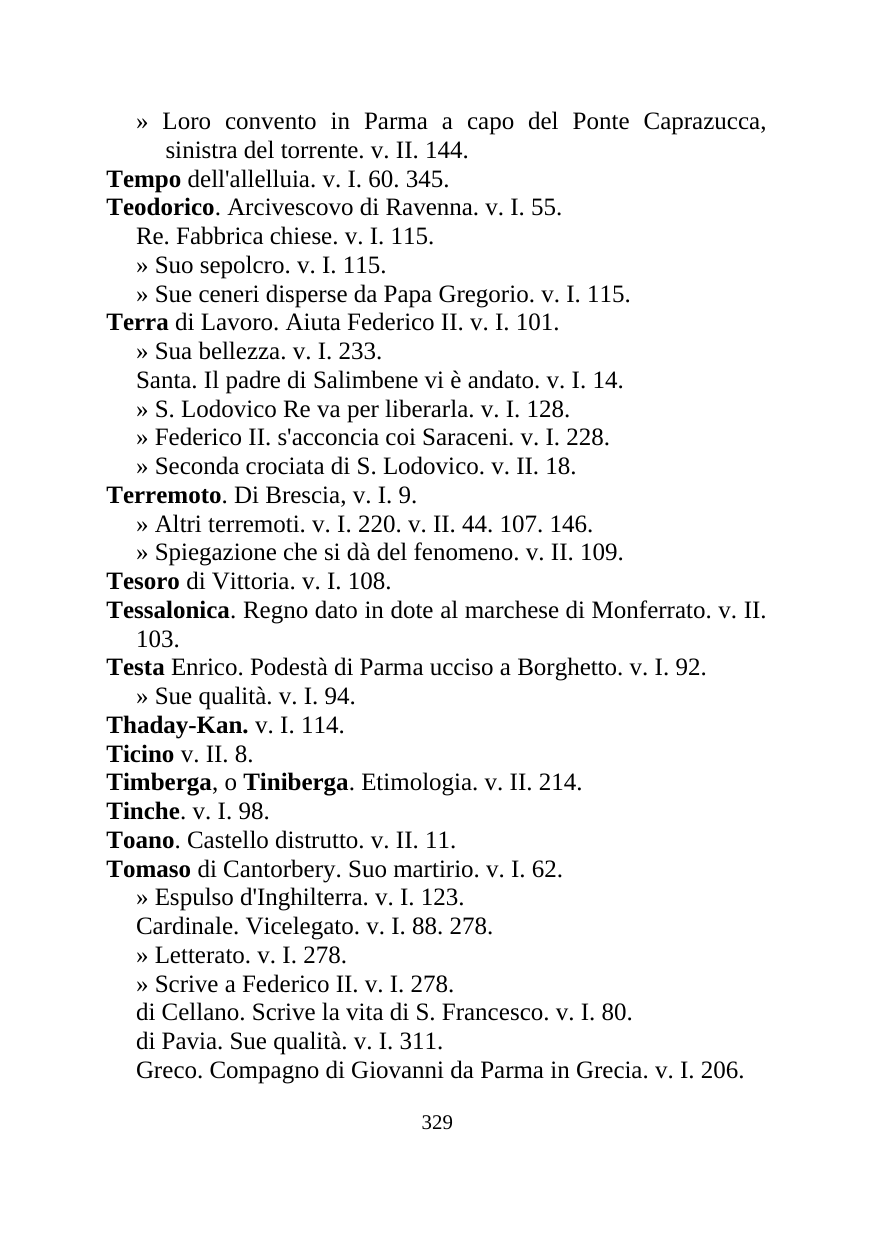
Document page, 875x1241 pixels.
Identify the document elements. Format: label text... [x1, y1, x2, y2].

text » Sue qualità. v. I. 94. [136, 681, 768, 710]
text » Altri terremoti. v. I. 220. v. II. 44. 107. 146. [136, 509, 768, 537]
text Terra di Lavoro. Aiuta Federico II. v. I. 101. [106, 307, 768, 336]
text » Federico II. s'acconcia coi Saraceni. v. I. 228. [136, 422, 768, 451]
text Tomaso di Cantorbery. Suo martirio. v. I. 62. [106, 854, 768, 882]
text Timberga, o Tiniberga. Etimologia. v. II. 214. [106, 767, 768, 796]
text Ticino v. II. 8. [106, 739, 768, 767]
text » Sue ceneri disperse da Papa Gregorio. v. I. 115. [136, 279, 768, 307]
text Thaday-Kan. v. I. 114. [106, 710, 768, 739]
text Terremoto. Di Brescia, v. I. 9. [106, 480, 768, 509]
text Toano. Castello distrutto. v. II. 11. [106, 825, 768, 854]
text » Spiegazione che si dà del fenomeno. v. II. 109. [136, 537, 768, 566]
text » Espulso d'Inghilterra. v. I. 123. [136, 882, 768, 911]
text » Loro convento in Parma a capo del Ponte Caprazucca, sinistra del torrente. v. II. 144. [136, 106, 768, 164]
text Santa. Il padre di Salimbene vi è andato. v. I. 14. [136, 365, 768, 394]
text Greco. Compagno di Giovanni da Parma in Grecia. v. I. 206. [136, 1055, 768, 1084]
text Tesoro di Vittoria. v. I. 108. [106, 566, 768, 595]
text Cardinale. Vicelegato. v. I. 88. 278. [136, 911, 768, 940]
text Tinche. v. I. 98. [106, 796, 768, 825]
text di Pavia. Sue qualità. v. I. 311. [136, 1026, 768, 1055]
text » Suo sepolcro. v. I. 115. [136, 250, 768, 279]
text Re. Fabbrica chiese. v. I. 115. [136, 221, 768, 250]
text Teodorico. Arcivescovo di Ravenna. v. I. 55. [106, 192, 768, 221]
text Testa Enrico. Podestà di Parma ucciso a Borghetto. v. I. 92. [106, 652, 768, 681]
text di Cellano. Scrive la vita di S. Francesco. v. I. 80. [136, 997, 768, 1026]
text » S. Lodovico Re va per liberarla. v. I. 128. [136, 394, 768, 422]
text » Sua bellezza. v. I. 233. [136, 336, 768, 365]
text Tessalonica. Regno dato in dote al marchese di Monferrato. v. II. 103. [106, 595, 768, 652]
text » Seconda crociata di S. Lodovico. v. II. 18. [136, 451, 768, 480]
text » Letterato. v. I. 278. [136, 940, 768, 969]
text » Scrive a Federico II. v. I. 278. [136, 969, 768, 997]
text Tempo dell'allelluia. v. I. 60. 345. [106, 164, 768, 192]
